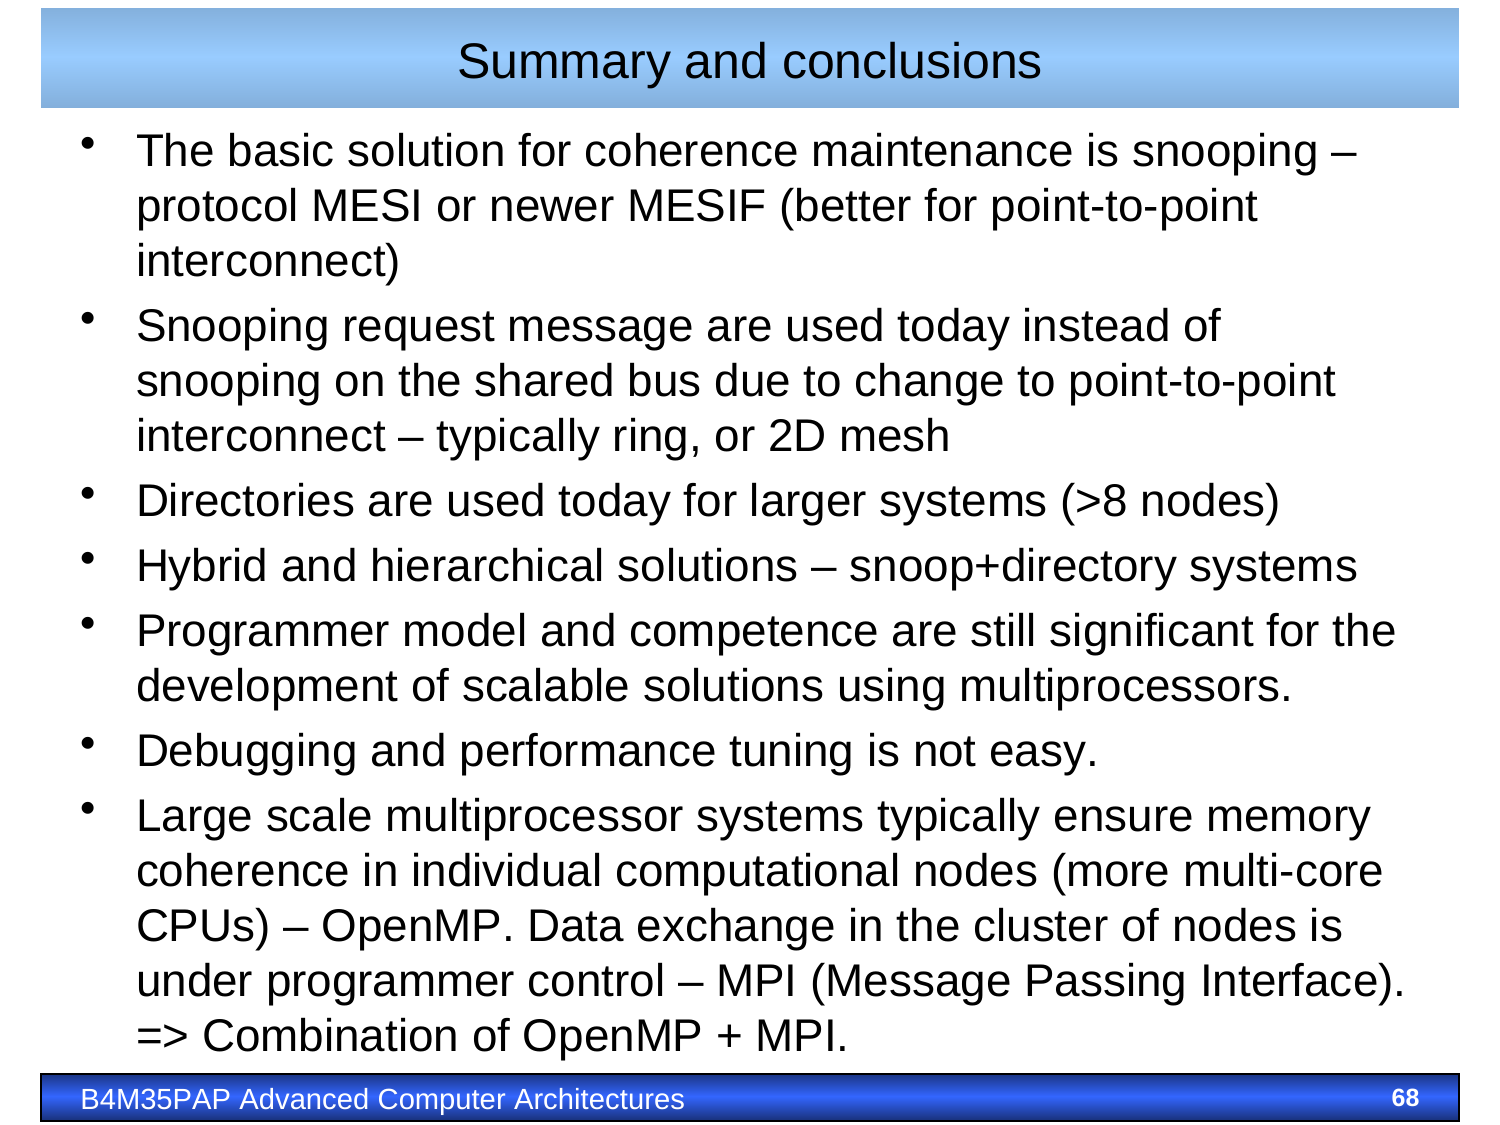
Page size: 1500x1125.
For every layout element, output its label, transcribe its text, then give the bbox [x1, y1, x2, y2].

title Summary and conclusions [41, 8, 1459, 108]
list The basic solution for coherence maintenance is snooping – protocol MESI or newer MESIF (better for point-to-point interconnect) Snooping request message are used today instead of snooping on the shared bus due to change to point-to-point interconnect – typically ring, or 2D mesh Directories are used today for larger systems (>8 nodes) Hybrid and hierarchical solutions – snoop+directory systems Programmer model and competence are still significant for the development of scalable solutions using multiprocessors. Debugging and performance tuning is not easy. Large scale multiprocessor systems typically ensure memory coherence in individual computational nodes (more multi-core CPUs) – OpenMP. Data exchange in the cluster of nodes is under programmer control – MPI (Message Passing Interface). => Combination of OpenMP + MPI. [64, 113, 1436, 1059]
